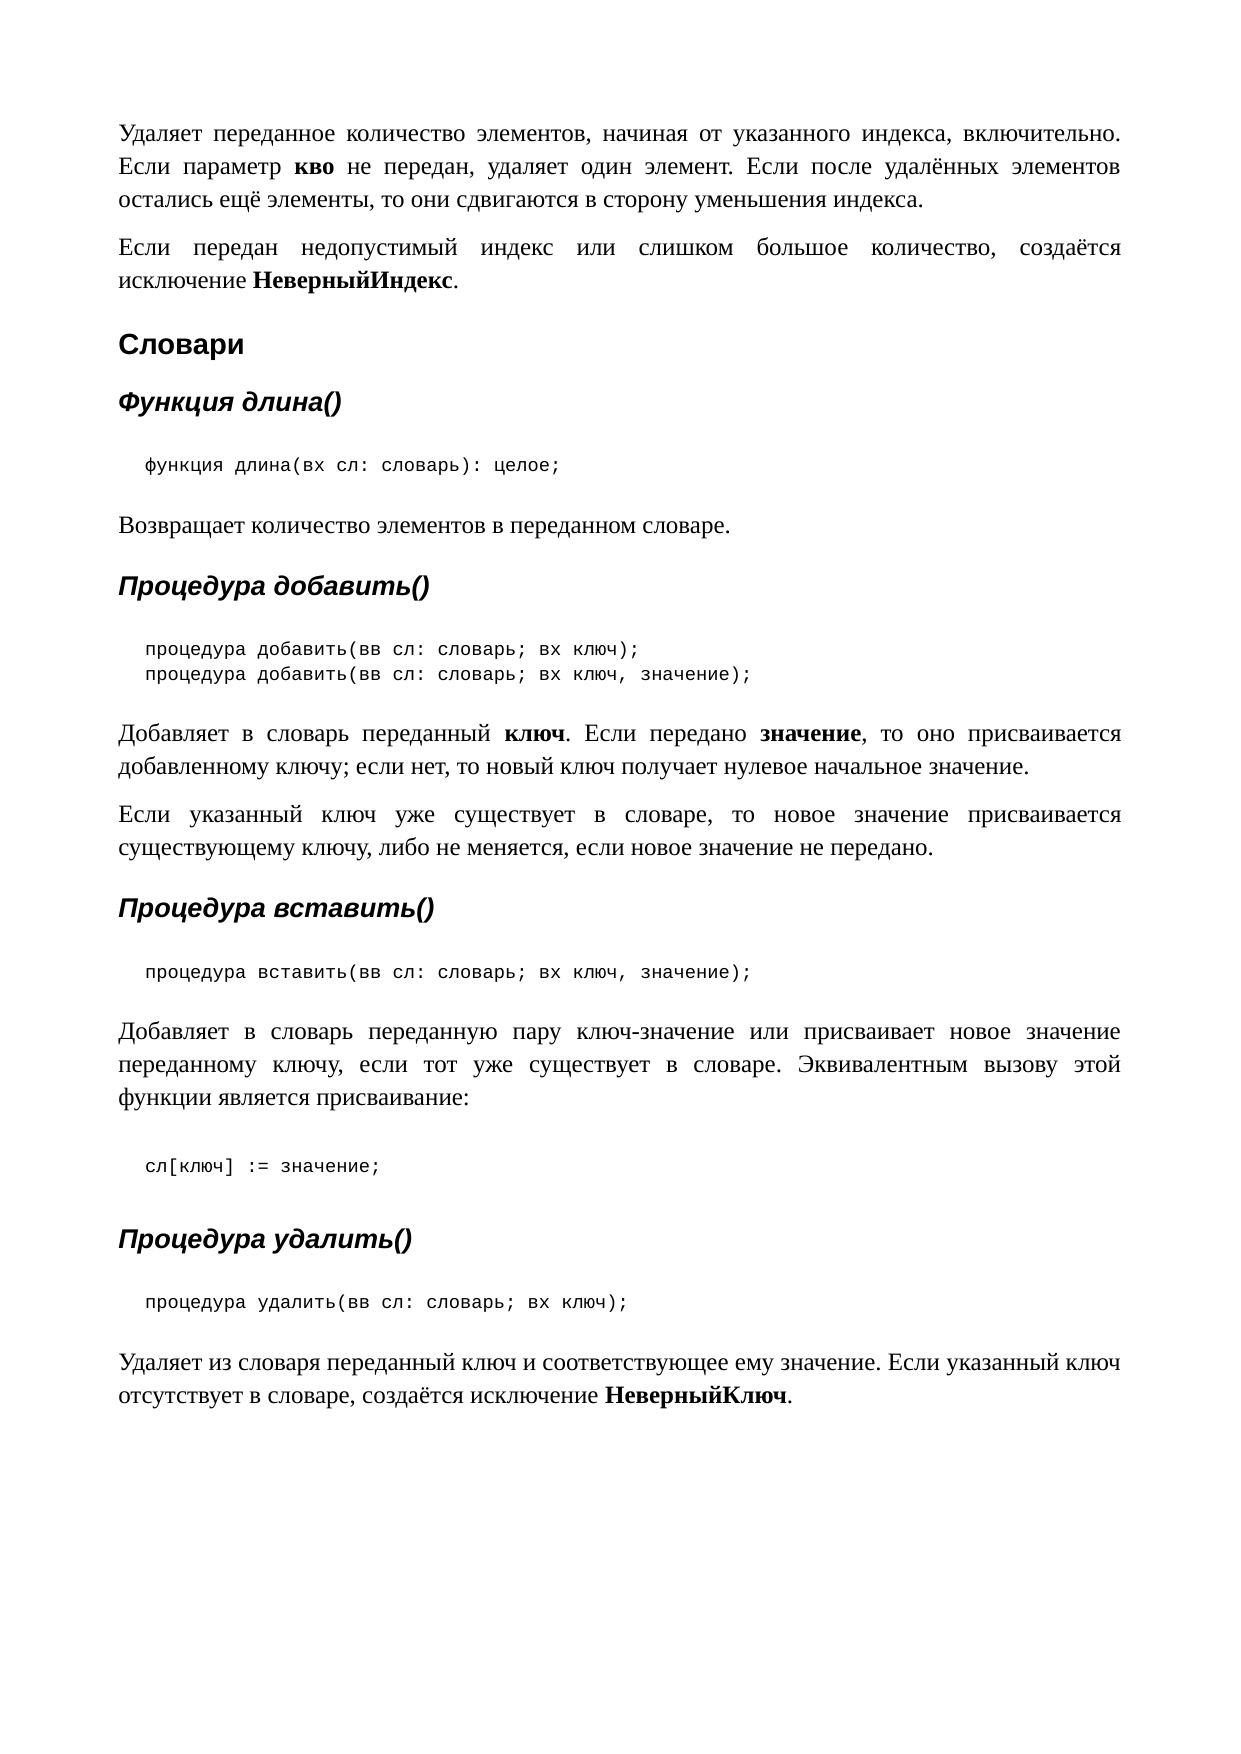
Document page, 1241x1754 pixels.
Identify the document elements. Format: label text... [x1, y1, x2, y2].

text Добавляет в словарь переданную пару ключ-значение или присваивает новое значение переданному ключу, если тот уже существует в словаре. Эквивалентным вызову этой функции является присваивание: [118, 1016, 1122, 1111]
text Возвращает количество элементов в переданном словаре. [118, 510, 1122, 538]
subtitle Процедура удалить() [118, 1223, 1122, 1254]
text процедура удалить(вв сл: словарь; вх ключ); [136, 1284, 1104, 1323]
text функция длина(вх сл: словарь): целое; [136, 447, 1104, 486]
text Добавляет в словарь переданный ключ. Если передано значение, то оно присваивается добавленному ключу; если нет, то новый ключ получает нулевое начальное значение. [118, 718, 1122, 780]
text Удаляет из словаря переданный ключ и соответствующее ему значение. Если указанный ключ отсутствует в словаре, создаётся исключение НеверныйКлюч. [118, 1347, 1122, 1409]
text процедура добавить(вв сл: словарь; вх ключ); [136, 631, 1104, 656]
subtitle Словари [118, 327, 1122, 361]
subtitle Процедура добавить() [118, 570, 1122, 601]
subtitle Процедура вставить() [118, 892, 1122, 923]
text процедура вставить(вв сл: словарь; вх ключ, значение); [136, 953, 1104, 992]
text процедура добавить(вв сл: словарь; вх ключ, значение); [136, 656, 1104, 694]
text Удаляет переданное количество элементов, начиная от указанного индекса, включительно. Если параметр кво не передан, удаляет один элемент. Если после удалённых элементов остались ещё элементы, то они сдвигаются в сторону уменьшения индекса. [118, 118, 1122, 213]
text сл[ключ] := значение; [136, 1148, 1104, 1187]
text Если передан недопустимый индекс или слишком большое количество, создаётся исключение НеверныйИндекс. [118, 232, 1122, 293]
subtitle Функция длина() [118, 386, 1122, 417]
text Если указанный ключ уже существует в словаре, то новое значение присваивается существующему ключу, либо не меняется, если новое значение не передано. [118, 799, 1122, 861]
